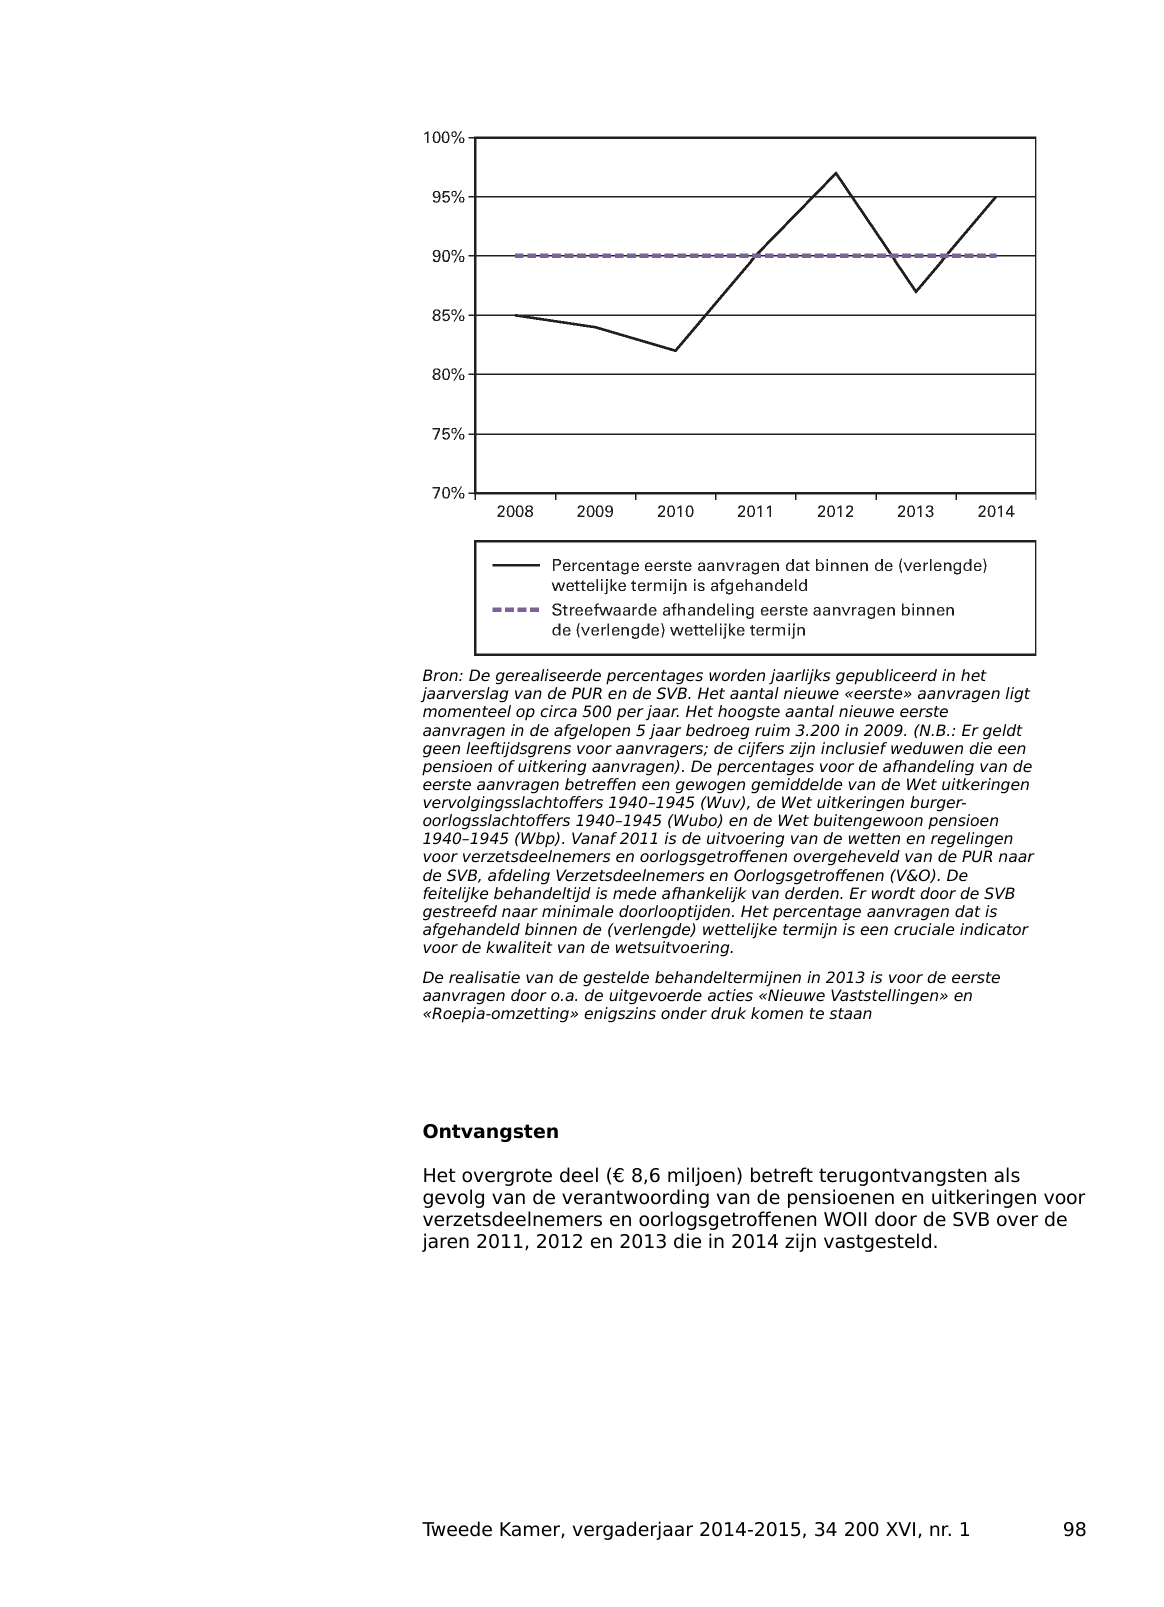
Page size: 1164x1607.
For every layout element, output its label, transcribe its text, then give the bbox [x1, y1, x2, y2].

picture [422, 130, 1037, 656]
subtitle Ontvangsten [422, 1121, 1087, 1143]
text De realisatie van de gestelde behandeltermijnen in 2013 is voor de eerste aanvragen door o.a. de uitgevoerde acties «Nieuwe Vaststellingen» en «Roepia-omzetting» enigszins onder druk komen te staan [422, 969, 1036, 1023]
text Bron: De gerealiseerde percentages worden jaarlijks gepubliceerd in het jaarverslag van de PUR en de SVB. Het aantal nieuwe «eerste» aanvragen ligt momenteel op circa 500 per jaar. Het hoogste aantal nieuwe eerste aanvragen in de afgelopen 5 jaar bedroeg ruim 3.200 in 2009. (N.B.: Er geldt geen leeftijdsgrens voor aanvragers; de cijfers zijn inclusief weduwen die een pensioen of uitkering aanvragen). De percentages voor de afhandeling van de eerste aanvragen betreffen een gewogen gemiddelde van de Wet uitkeringen vervolgingsslachtoffers 1940–1945 (Wuv), de Wet uitkeringen burger-oorlogsslachtoffers 1940–1945 (Wubo) en de Wet buitengewoon pensioen 1940–1945 (Wbp). Vanaf 2011 is de uitvoering van de wetten en regelingen voor verzetsdeelnemers en oorlogsgetroffenen overgeheveld van de PUR naar de SVB, afdeling Verzetsdeelnemers en Oorlogsgetroffenen (V&O). De feitelijke behandeltijd is mede afhankelijk van derden. Er wordt door de SVB gestreefd naar minimale doorlooptijden. Het percentage aanvragen dat is afgehandeld binnen de (verlengde) wettelijke termijn is een cruciale indicator voor de kwaliteit van de wetsuitvoering. [422, 667, 1036, 957]
text Het overgrote deel (€ 8,6 miljoen) betreft terugontvangsten als gevolg van de verantwoording van de pensioenen en uitkeringen voor verzetsdeelnemers en oorlogsgetroffenen WOII door de SVB over de jaren 2011, 2012 en 2013 die in 2014 zijn vastgesteld. [422, 1165, 1087, 1253]
